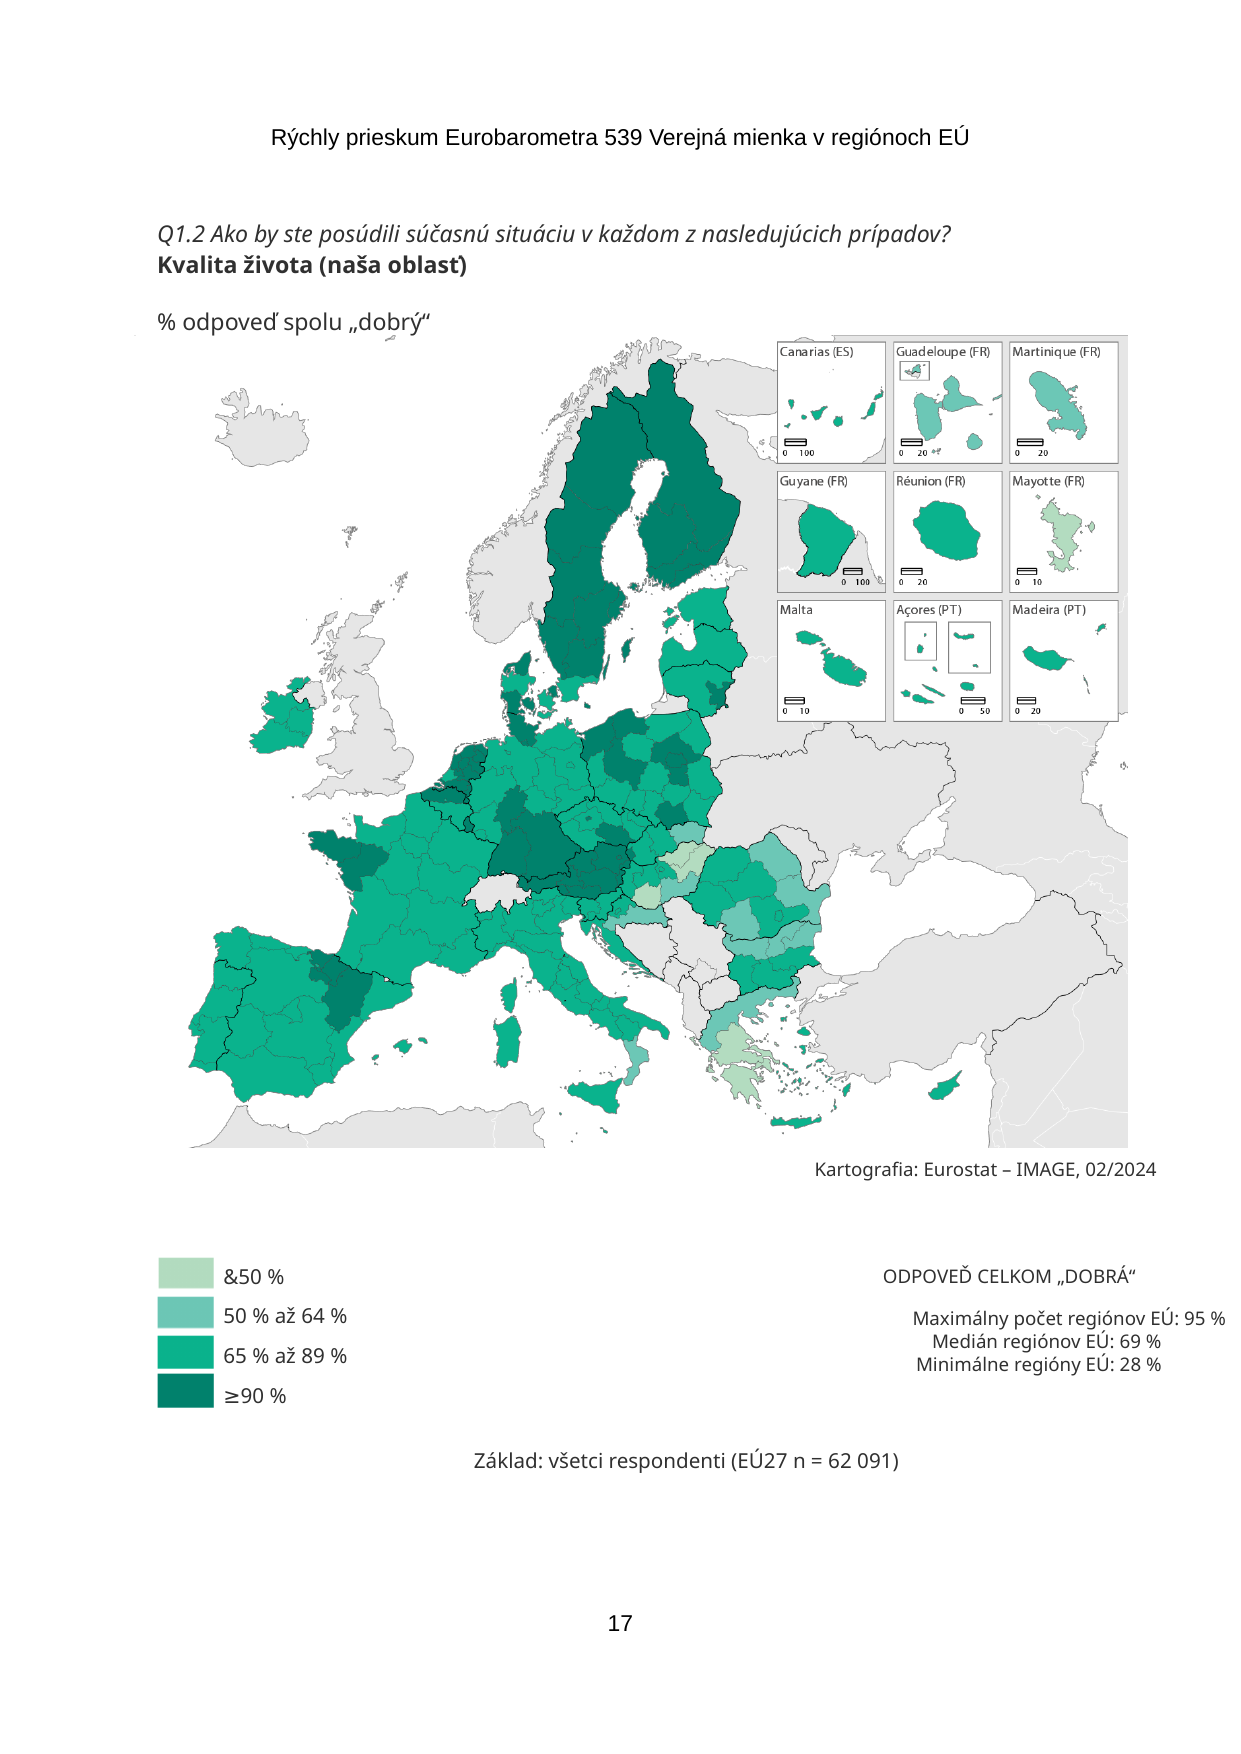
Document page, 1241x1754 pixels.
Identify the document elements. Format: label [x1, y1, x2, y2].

picture [158, 1336, 213, 1368]
picture [159, 1258, 213, 1289]
picture [158, 1374, 213, 1407]
picture [124, 328, 1138, 1156]
picture [158, 1297, 213, 1329]
